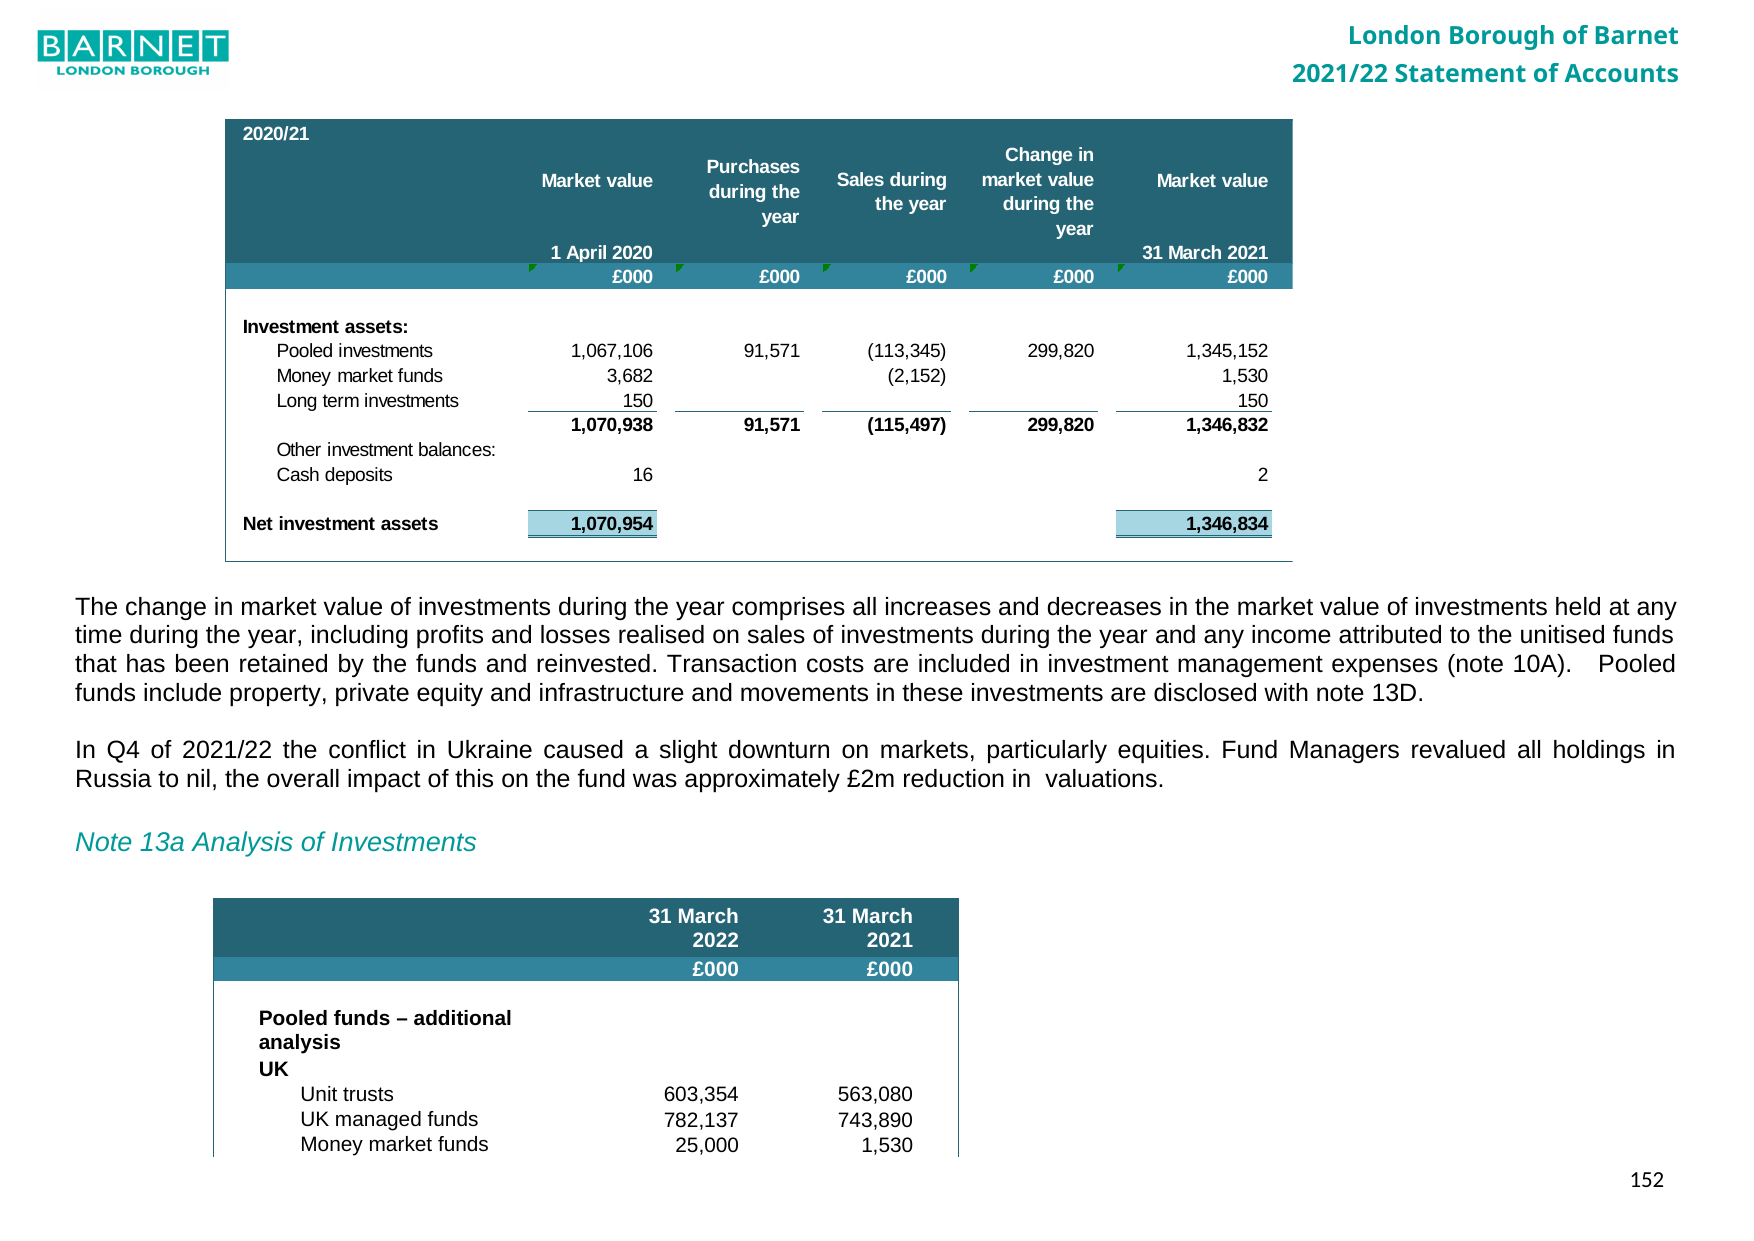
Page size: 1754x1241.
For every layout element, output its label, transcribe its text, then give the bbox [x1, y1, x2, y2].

table_cell [924, 981, 958, 1006]
table_cell Money market funds [247, 1132, 610, 1157]
table_cell [610, 1006, 750, 1056]
table_header [214, 899, 247, 957]
table_cell [750, 1107, 784, 1132]
table_cell [784, 981, 924, 1006]
table_cell [750, 957, 784, 981]
table_cell [750, 981, 784, 1006]
table_cell 743,890 [784, 1107, 924, 1132]
table_cell [247, 957, 610, 981]
table_header 31 March 2021 [784, 899, 924, 957]
table_cell Pooled funds – additional analysis [247, 1006, 610, 1056]
table_cell [214, 1132, 247, 1157]
table_cell UK managed funds [247, 1107, 610, 1132]
table_cell [750, 1082, 784, 1107]
table_cell [214, 1006, 247, 1056]
table_cell [610, 981, 750, 1006]
table_cell 563,080 [784, 1082, 924, 1107]
table_cell [924, 1107, 958, 1132]
table_cell [784, 1006, 924, 1056]
table_header [924, 899, 958, 957]
table_cell [924, 1056, 958, 1082]
table_cell [247, 981, 610, 1006]
table_cell [750, 1056, 784, 1082]
table_cell £000 [784, 957, 924, 981]
table_cell [214, 1082, 247, 1107]
table_cell [214, 957, 247, 981]
table_cell [924, 1132, 958, 1157]
table_cell [214, 1107, 247, 1132]
text The change in market value of investments during the year comprises all increases and decreases in the market value of investments held at any time during the year, including profits and losses realised on sales of investments during the year and any income attributed to the unitised funds that has been retained by the funds and reinvested. Transaction costs are included in investment management expenses (note 10A). Pooled funds include property, private equity and infrastructure and movements in these investments are disclosed with note 13D. [75, 591, 1679, 706]
table_cell 603,354 [610, 1082, 750, 1107]
table_cell [750, 1132, 784, 1157]
table_cell [214, 981, 247, 1006]
table_header [247, 899, 610, 957]
table_cell Unit trusts [247, 1082, 610, 1107]
table_header [750, 899, 784, 957]
table_cell 25,000 [610, 1132, 750, 1157]
text In Q4 of 2021/22 the conflict in Ukraine caused a slight downturn on markets, particularly equities. Fund Managers revalued all holdings in Russia to nil, the overall impact of this on the fund was approximately £2m reduction in valuations. [75, 735, 1679, 793]
table_cell 1,530 [784, 1132, 924, 1157]
table_cell 782,137 [610, 1107, 750, 1132]
table_cell [924, 957, 958, 981]
table_cell [924, 1082, 958, 1107]
table_cell UK [247, 1056, 610, 1082]
table_cell [214, 1056, 247, 1082]
subtitle Note 13a Analysis of Investments [75, 826, 1679, 857]
table_cell [750, 1006, 784, 1056]
table_header 31 March 2022 [610, 899, 750, 957]
table_cell £000 [610, 957, 750, 981]
table_cell [924, 1006, 958, 1056]
table_cell [784, 1056, 924, 1082]
table_cell [610, 1056, 750, 1082]
